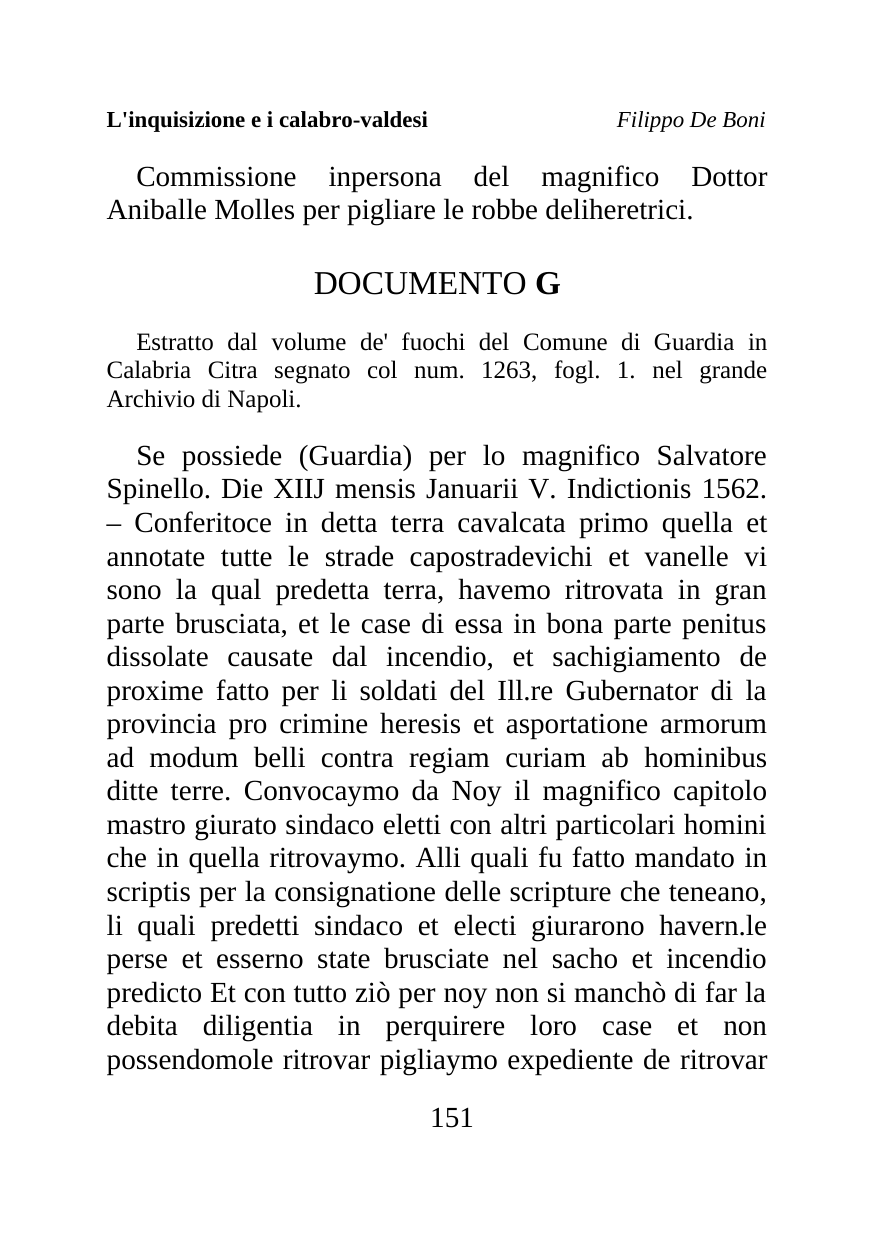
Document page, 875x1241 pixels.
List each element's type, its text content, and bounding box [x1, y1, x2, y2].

text Se possiede (Guardia) per lo magnifico Salvatore Spinello. Die XIIJ mensis Januarii V. Indictionis 1562. – Conferitoce in detta terra cavalcata primo quella et annotate tutte le strade capostradevichi et vanelle vi sono la qual predetta terra, havemo ritrovata in gran parte brusciata, et le case di essa in bona parte penitus dissolate causate dal incendio, et sachigiamento de proxime fatto per li soldati del Ill.re Gubernator di la provincia pro crimine heresis et asportatione armorum ad modum belli contra regiam curiam ab hominibus ditte terre. Convocaymo da Noy il magnifico capitolo mastro giurato sindaco eletti con altri particolari homini che in quella ritrovaymo. Alli quali fu fatto mandato in scriptis per la consignatione delle scripture che teneano, li quali predetti sindaco et electi giurarono havern.le perse et esserno state brusciate nel sacho et incendio predicto Et con tutto ziò per noy non si manchò di far la debita diligentia in perquirere loro case et non possendomole ritrovar pigliaymo expediente de ritrovar [106, 438, 768, 1075]
text Commissione inpersona del magnifico Dottor Aniballe Molles per pigliare le robbe deliheretrici. [106, 159, 768, 226]
text Estratto dal volume de' fuochi del Comune di Guardia in Calabria Citra segnato col num. 1263, fogl. 1. nel grande Archivio di Napoli. [106, 327, 768, 413]
subtitle DOCUMENTO G [106, 263, 768, 302]
